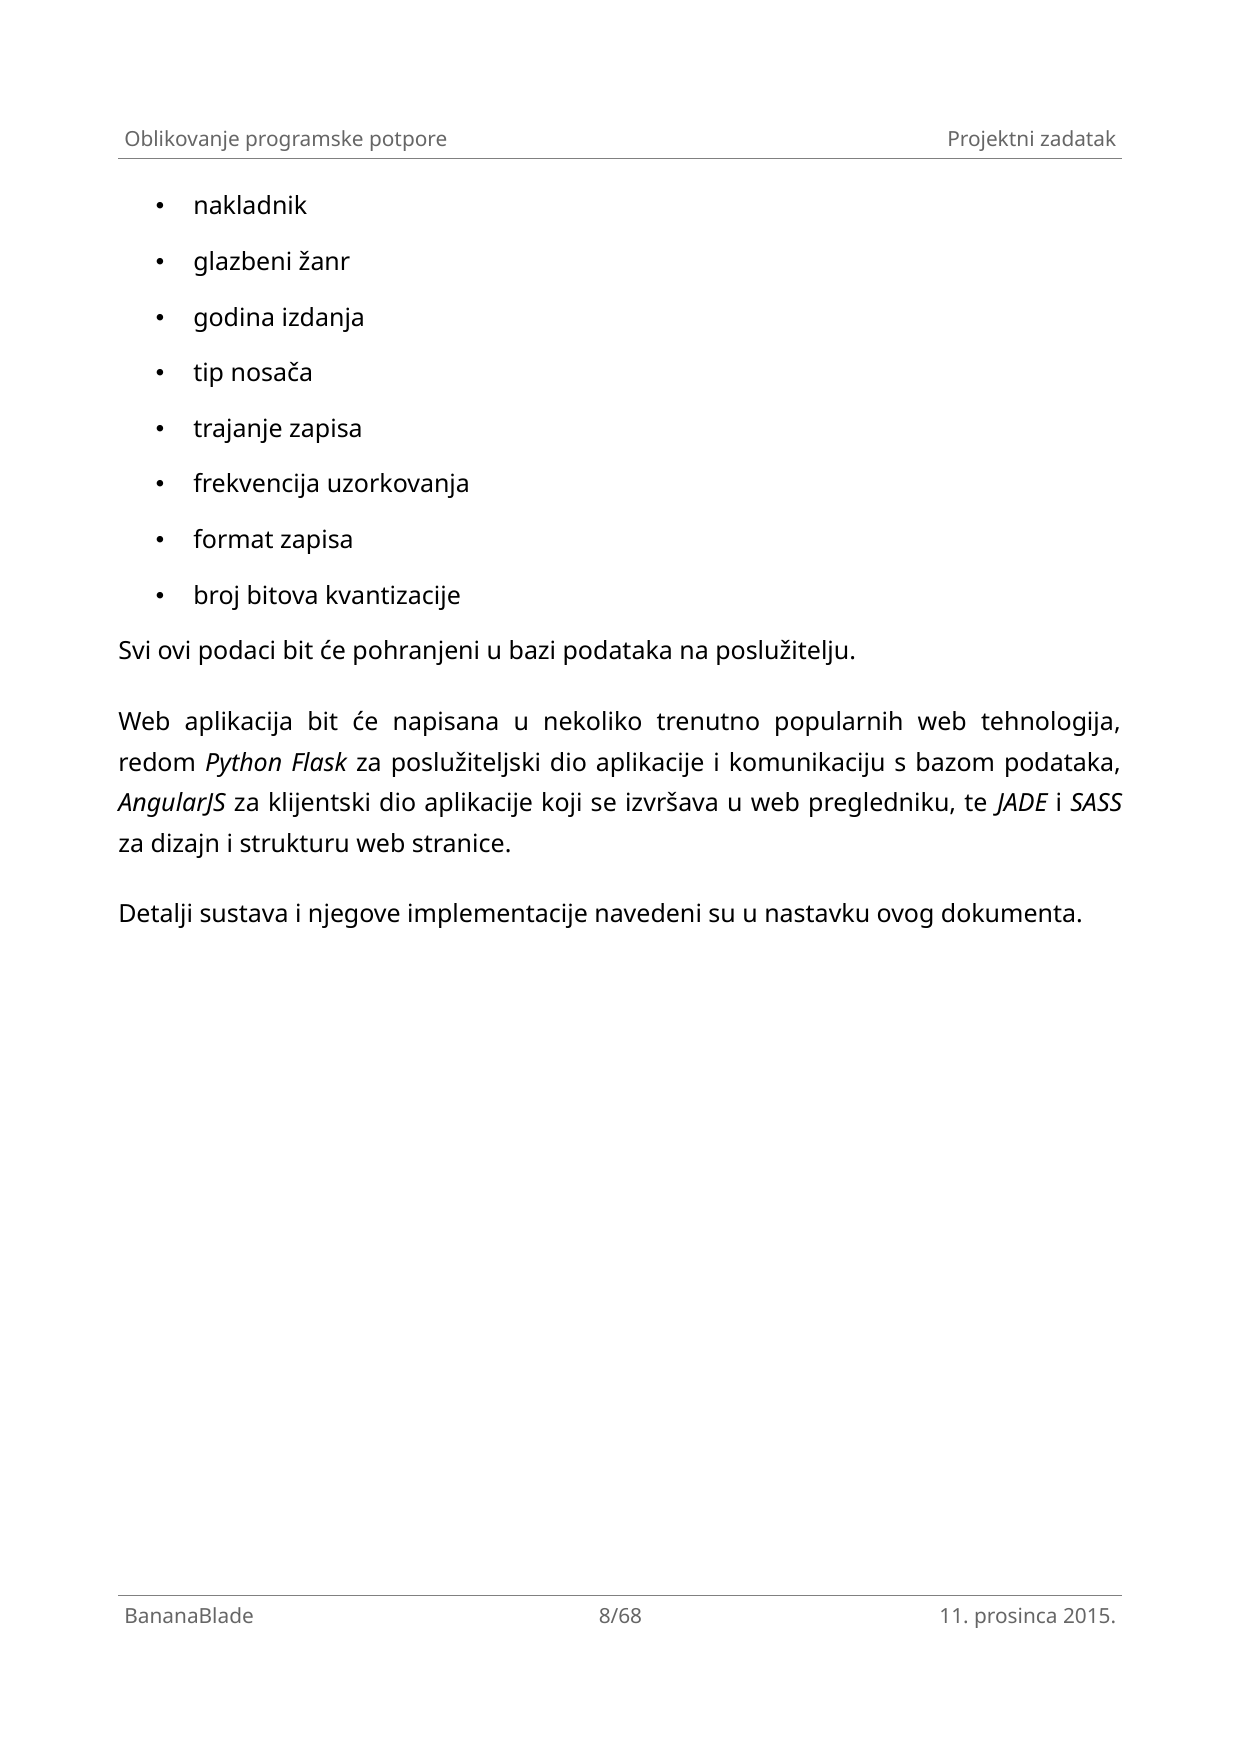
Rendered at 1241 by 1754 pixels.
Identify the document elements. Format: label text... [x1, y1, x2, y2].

text Web aplikacija bit će napisana u nekoliko trenutno popularnih web tehnologija, redom Python Flask za poslužiteljski dio aplikacije i komunikaciju s bazom podataka, AngularJS za klijentski dio aplikacije koji se izvršava u web pregledniku, te JADE i SASS za dizajn i strukturu web stranice. [118, 703, 1122, 860]
list godina izdanja [156, 299, 1122, 333]
text Svi ovi podaci bit će pohranjeni u bazi podataka na poslužitelju. [118, 633, 1122, 667]
text Detalji sustava i njegove implementacije navedeni su u nastavku ovog dokumenta. [118, 896, 1122, 930]
list broj bitova kvantizacije [156, 577, 1122, 611]
list glazbeni žanr [156, 244, 1122, 278]
list nakladnik [156, 188, 1122, 222]
list trajanje zapisa [156, 411, 1122, 444]
list tip nosača [156, 355, 1122, 389]
list format zapisa [156, 522, 1122, 556]
list frekvencija uzorkovanja [156, 466, 1122, 500]
